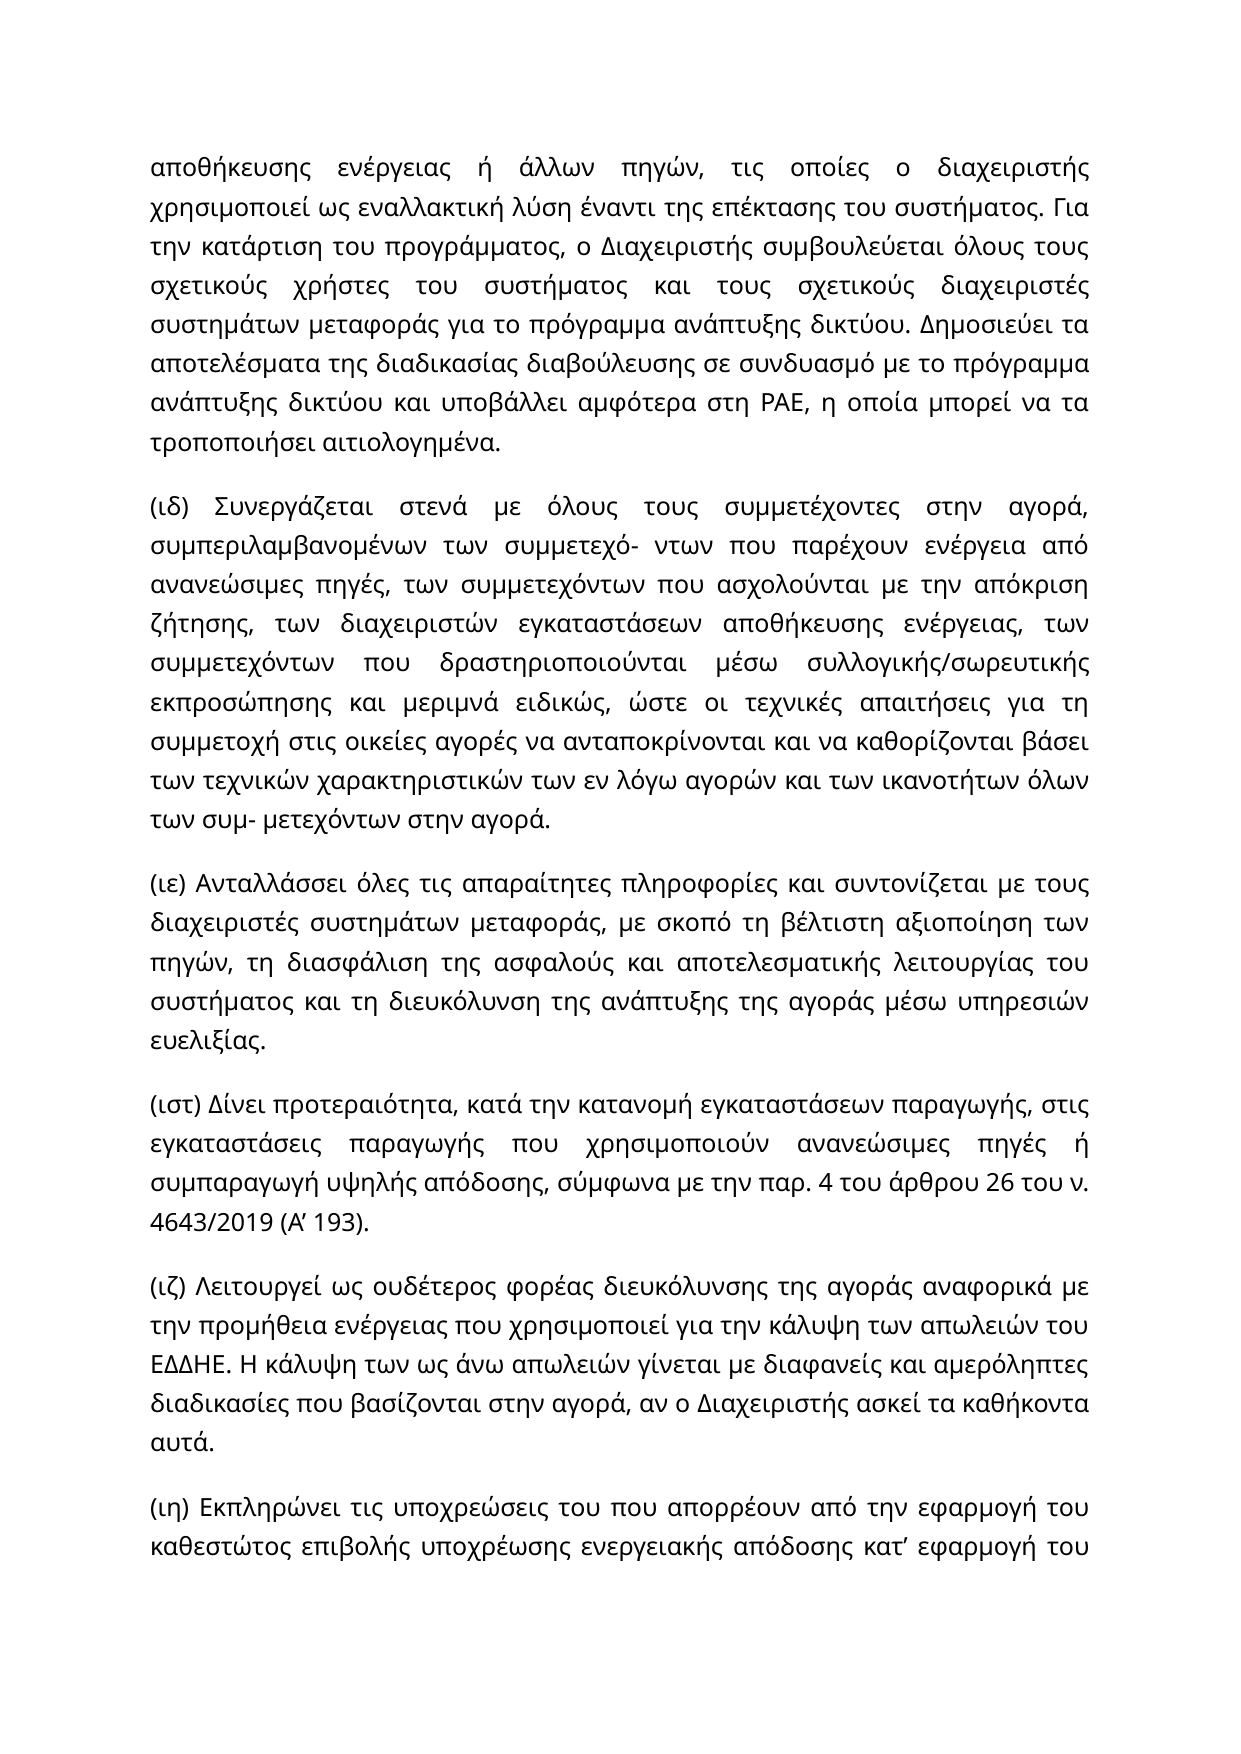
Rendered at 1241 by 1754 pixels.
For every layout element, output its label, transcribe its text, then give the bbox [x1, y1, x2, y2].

text (ιζ) Λειτουργεί ως ουδέτερος φορέας διευκόλυνσης της αγοράς αναφορικά με την προμήθεια ενέργειας που χρησιμοποιεί για την κάλυψη των απωλειών του ΕΔΔΗΕ. Η κάλυψη των ως άνω απωλειών γίνεται με διαφανείς και αμερόληπτες διαδικασίες που βασίζονται στην αγορά, αν ο Διαχειριστής ασκεί τα καθήκοντα αυτά. [150, 1268, 1090, 1459]
text (ιστ) Δίνει προτεραιότητα, κατά την κατανομή εγκαταστάσεων παραγωγής, στις εγκαταστάσεις παραγωγής που χρησιμοποιούν ανανεώσιμες πηγές ή συμπαραγωγή υψηλής απόδοσης, σύμφωνα με την παρ. 4 του άρθρου 26 του ν. 4643/2019 (Α’ 193). [150, 1087, 1090, 1238]
text αποθήκευσης ενέργειας ή άλλων πηγών, τις οποίες ο διαχειριστής χρησιμοποιεί ως εναλλακτική λύση έναντι της επέκτασης του συστήματος. Για την κατάρτιση του προγράμματος, ο Διαχειριστής συμβουλεύεται όλους τους σχετικούς χρήστες του συστήματος και τους σχετικούς διαχειριστές συστημάτων μεταφοράς για το πρόγραμμα ανάπτυξης δικτύου. Δημοσιεύει τα αποτελέσματα της διαδικασίας διαβούλευσης σε συνδυασμό με το πρόγραμμα ανάπτυξης δικτύου και υποβάλλει αμφότερα στη ΡΑΕ, η οποία μπορεί να τα τροποποιήσει αιτιολογημένα. [150, 150, 1090, 458]
text (ιη) Εκπληρώνει τις υποχρεώσεις του που απορρέουν από την εφαρμογή του καθεστώτος επιβολής υποχρέωσης ενεργειακής απόδοσης κατ’ εφαρμογή του [150, 1489, 1090, 1562]
text (ιε) Ανταλλάσσει όλες τις απαραίτητες πληροφορίες και συντονίζεται με τους διαχειριστές συστημάτων μεταφοράς, με σκοπό τη βέλτιστη αξιοποίηση των πηγών, τη διασφάλιση της ασφαλούς και αποτελεσματικής λειτουργίας του συστήματος και τη διευκόλυνση της ανάπτυξης της αγοράς μέσω υπηρεσιών ευελιξίας. [150, 866, 1090, 1057]
text (ιδ) Συνεργάζεται στενά με όλους τους συμμετέχοντες στην αγορά, συμπεριλαμβανομένων των συμμετεχό- ντων που παρέχουν ενέργεια από ανανεώσιμες πηγές, των συμμετεχόντων που ασχολούνται με την απόκριση ζήτησης, των διαχειριστών εγκαταστάσεων αποθήκευσης ενέργειας, των συμμετεχόντων που δραστηριοποιούνται μέσω συλλογικής/σωρευτικής εκπροσώπησης και μεριμνά ειδικώς, ώστε οι τεχνικές απαιτήσεις για τη συμμετοχή στις οικείες αγορές να ανταποκρίνονται και να καθορίζονται βάσει των τεχνικών χαρακτηριστικών των εν λόγω αγορών και των ικανοτήτων όλων των συμ- μετεχόντων στην αγορά. [150, 488, 1090, 836]
